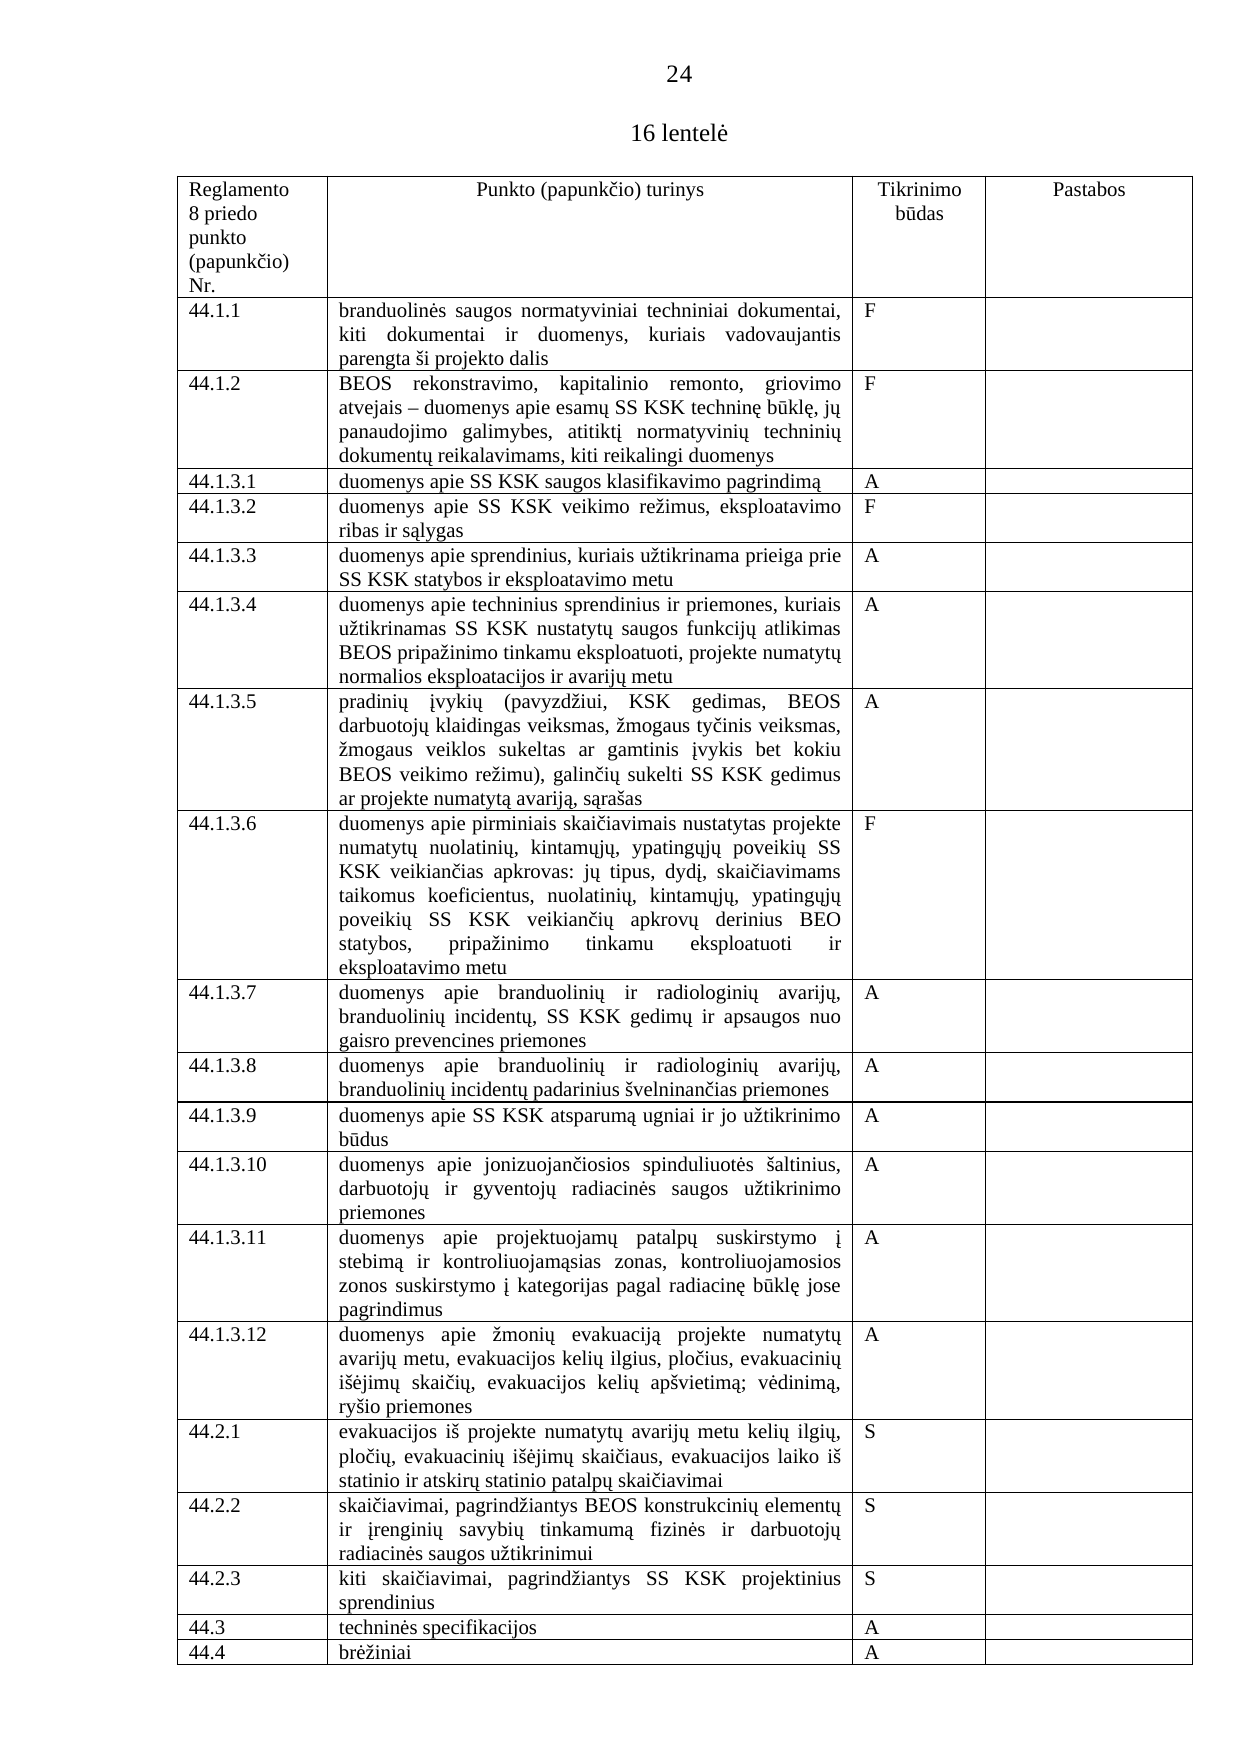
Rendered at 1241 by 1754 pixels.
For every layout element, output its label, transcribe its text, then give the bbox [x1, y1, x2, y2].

table_cell [986, 543, 1192, 591]
table_cell duomenys apie branduolinių ir radiologinių avarijų, branduolinių incidentų padarinius švelninančias priemones [328, 1053, 852, 1101]
table_cell A [853, 1322, 985, 1418]
table_cell A [853, 1615, 985, 1639]
table_cell [986, 1103, 1192, 1151]
table_header Punkto (papunkčio) turinys [328, 177, 852, 297]
table_cell 44.1.3.4 [178, 592, 327, 688]
table_cell A [853, 592, 985, 688]
table_cell duomenys apie pirminiais skaičiavimais nustatytas projekte numatytų nuolatinių, kintamųjų, ypatingųjų poveikių SS KSK veikiančias apkrovas: jų tipus, dydį, skaičiavimams taikomus koeficientus, nuolatinių, kintamųjų, ypatingųjų poveikių SS KSK veikiančių apkrovų derinius BEO statybos, pripažinimo tinkamu eksploatuoti ir eksploatavimo metu [328, 811, 852, 979]
table_cell F [853, 811, 985, 979]
table_cell S [853, 1566, 985, 1614]
table_cell duomenys apie branduolinių ir radiologinių avarijų, branduolinių incidentų, SS KSK gedimų ir apsaugos nuo gaisro prevencines priemones [328, 980, 852, 1052]
text 16 lentelė [177, 118, 1181, 147]
table_cell evakuacijos iš projekte numatytų avarijų metu kelių ilgių, pločių, evakuacinių išėjimų skaičiaus, evakuacijos laiko iš statinio ir atskirų statinio patalpų skaičiavimai [328, 1420, 852, 1492]
table_cell 44.2.2 [178, 1493, 327, 1565]
table_cell F [853, 494, 985, 542]
table_cell branduolinės saugos normatyviniai techniniai dokumentai, kiti dokumentai ir duomenys, kuriais vadovaujantis parengta ši projekto dalis [328, 298, 852, 370]
table_cell [986, 1615, 1192, 1639]
table_cell duomenys apie žmonių evakuaciją projekte numatytų avarijų metu, evakuacijos kelių ilgius, pločius, evakuacinių išėjimų skaičių, evakuacijos kelių apšvietimą; vėdinimą, ryšio priemones [328, 1322, 852, 1418]
table_header Tikrinimo būdas [853, 177, 985, 297]
table_cell A [853, 980, 985, 1052]
table_cell [986, 811, 1192, 979]
table_cell techninės specifikacijos [328, 1615, 852, 1639]
table_cell 44.1.3.11 [178, 1225, 327, 1321]
table_cell A [853, 1225, 985, 1321]
table_cell A [853, 1640, 985, 1664]
table_cell 44.1.3.3 [178, 543, 327, 591]
table_cell [986, 1225, 1192, 1321]
table_cell duomenys apie SS KSK veikimo režimus, eksploatavimo ribas ir sąlygas [328, 494, 852, 542]
table_cell duomenys apie SS KSK saugos klasifikavimo pagrindimą [328, 469, 852, 493]
table_cell [986, 494, 1192, 542]
table_cell [986, 689, 1192, 809]
table_cell A [853, 1152, 985, 1224]
table_cell [986, 1053, 1192, 1101]
table_cell duomenys apie sprendinius, kuriais užtikrinama prieiga prie SS KSK statybos ir eksploatavimo metu [328, 543, 852, 591]
table_cell brėžiniai [328, 1640, 852, 1664]
table_cell 44.1.3.12 [178, 1322, 327, 1418]
table_cell 44.1.3.9 [178, 1103, 327, 1151]
table_cell duomenys apie techninius sprendinius ir priemones, kuriais užtikrinamas SS KSK nustatytų saugos funkcijų atlikimas BEOS pripažinimo tinkamu eksploatuoti, projekte numatytų normalios eksploatacijos ir avarijų metu [328, 592, 852, 688]
table_cell [986, 1420, 1192, 1492]
table_header Pastabos [986, 177, 1192, 297]
table_cell 44.1.3.10 [178, 1152, 327, 1224]
table_cell A [853, 1103, 985, 1151]
table_cell 44.1.2 [178, 371, 327, 467]
table_cell [986, 592, 1192, 688]
table_cell A [853, 689, 985, 809]
table_cell 44.3 [178, 1615, 327, 1639]
table_cell F [853, 298, 985, 370]
table_cell 44.2.1 [178, 1420, 327, 1492]
table_cell [986, 371, 1192, 467]
table_cell skaičiavimai, pagrindžiantys BEOS konstrukcinių elementų ir įrenginių savybių tinkamumą fizinės ir darbuotojų radiacinės saugos užtikrinimui [328, 1493, 852, 1565]
table_cell 44.1.3.6 [178, 811, 327, 979]
table_cell 44.1.3.5 [178, 689, 327, 809]
table_cell A [853, 543, 985, 591]
table_cell A [853, 469, 985, 493]
table_cell S [853, 1493, 985, 1565]
table_cell 44.1.1 [178, 298, 327, 370]
table_cell [986, 1322, 1192, 1418]
table_cell [986, 1640, 1192, 1664]
table_cell 44.4 [178, 1640, 327, 1664]
table_cell kiti skaičiavimai, pagrindžiantys SS KSK projektinius sprendinius [328, 1566, 852, 1614]
table_cell S [853, 1420, 985, 1492]
table_cell 44.1.3.8 [178, 1053, 327, 1101]
table_cell [986, 1493, 1192, 1565]
table_cell [986, 469, 1192, 493]
table_cell BEOS rekonstravimo, kapitalinio remonto, griovimo atvejais – duomenys apie esamų SS KSK techninę būklę, jų panaudojimo galimybes, atitiktį normatyvinių techninių dokumentų reikalavimams, kiti reikalingi duomenys [328, 371, 852, 467]
table_cell [986, 1566, 1192, 1614]
table_header Reglamento 8 priedo punkto (papunkčio) Nr. [178, 177, 327, 297]
table_cell 44.1.3.7 [178, 980, 327, 1052]
table_cell [986, 980, 1192, 1052]
table_cell [986, 1152, 1192, 1224]
table_cell [986, 298, 1192, 370]
table_cell duomenys apie SS KSK atsparumą ugniai ir jo užtikrinimo būdus [328, 1103, 852, 1151]
table_cell duomenys apie projektuojamų patalpų suskirstymo į stebimą ir kontroliuojamąsias zonas, kontroliuojamosios zonos suskirstymo į kategorijas pagal radiacinę būklę jose pagrindimus [328, 1225, 852, 1321]
table_cell 44.2.3 [178, 1566, 327, 1614]
table_cell duomenys apie jonizuojančiosios spinduliuotės šaltinius, darbuotojų ir gyventojų radiacinės saugos užtikrinimo priemones [328, 1152, 852, 1224]
table_cell F [853, 371, 985, 467]
table_cell A [853, 1053, 985, 1101]
table_cell pradinių įvykių (pavyzdžiui, KSK gedimas, BEOS darbuotojų klaidingas veiksmas, žmogaus tyčinis veiksmas, žmogaus veiklos sukeltas ar gamtinis įvykis bet kokiu BEOS veikimo režimu), galinčių sukelti SS KSK gedimus ar projekte numatytą avariją, sąrašas [328, 689, 852, 809]
table_cell 44.1.3.2 [178, 494, 327, 542]
table_cell 44.1.3.1 [178, 469, 327, 493]
